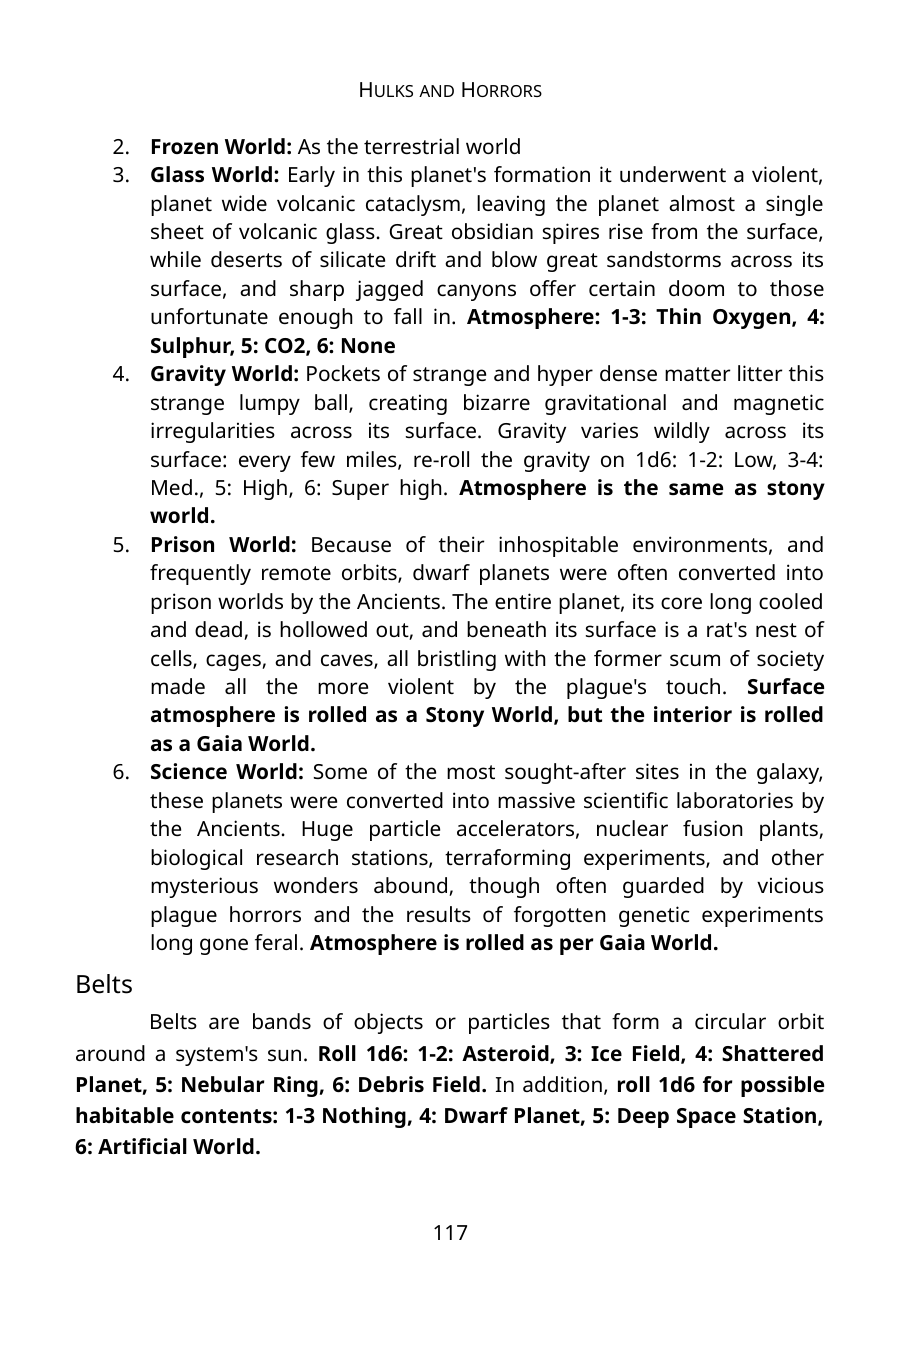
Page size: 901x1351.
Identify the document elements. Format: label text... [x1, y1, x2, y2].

list Gravity World: Pockets of strange and hyper dense matter litter this strange lumpy ball, creating bizarre gravitational and magnetic irregularities across its surface. Gravity varies wildly across its surface: every few miles, re-roll the gravity on 1d6: 1-2: Low, 3-4: Med., 5: High, 6: Super high. Atmosphere is the same as stony world. [112, 359, 825, 530]
list Frozen World: As the terrestrial world [112, 132, 825, 160]
list Science World: Some of the most sought-after sites in the galaxy, these planets were converted into massive scientific laboratories by the Ancients. Huge particle accelerators, nuclear fusion plants, biological research stations, terraforming experiments, and other mysterious wonders abound, though often guarded by vicious plague horrors and the results of forgotten genetic experiments long gone feral. Atmosphere is rolled as per Gaia World. [112, 757, 825, 957]
text Belts are bands of objects or particles that form a circular orbit around a system's sun. Roll 1d6: 1-2: Asteroid, 3: Ice Field, 4: Shattered Planet, 5: Nebular Ring, 6: Debris Field. In addition, roll 1d6 for possible habitable contents: 1-3 Nothing, 4: Dwarf Planet, 5: Deep Space Station, 6: Artificial World. [75, 1007, 825, 1161]
subtitle Belts [75, 967, 825, 1001]
list Prison World: Because of their inhospitable environments, and frequently remote orbits, dwarf planets were often converted into prison worlds by the Ancients. The entire planet, its core long cooled and dead, is hollowed out, and beneath its surface is a rat's nest of cells, cages, and caves, all bristling with the former scum of society made all the more violent by the plague's touch. Surface atmosphere is rolled as a Stony World, but the interior is rolled as a Gaia World. [112, 530, 825, 757]
list Glass World: Early in this planet's formation it underwent a violent, planet wide volcanic cataclysm, leaving the planet almost a single sheet of volcanic glass. Great obsidian spires rise from the surface, while deserts of silicate drift and blow great sandstorms across its surface, and sharp jagged canyons offer certain doom to those unfortunate enough to fall in. Atmosphere: 1-3: Thin Oxygen, 4: Sulphur, 5: CO2, 6: None [112, 160, 825, 359]
